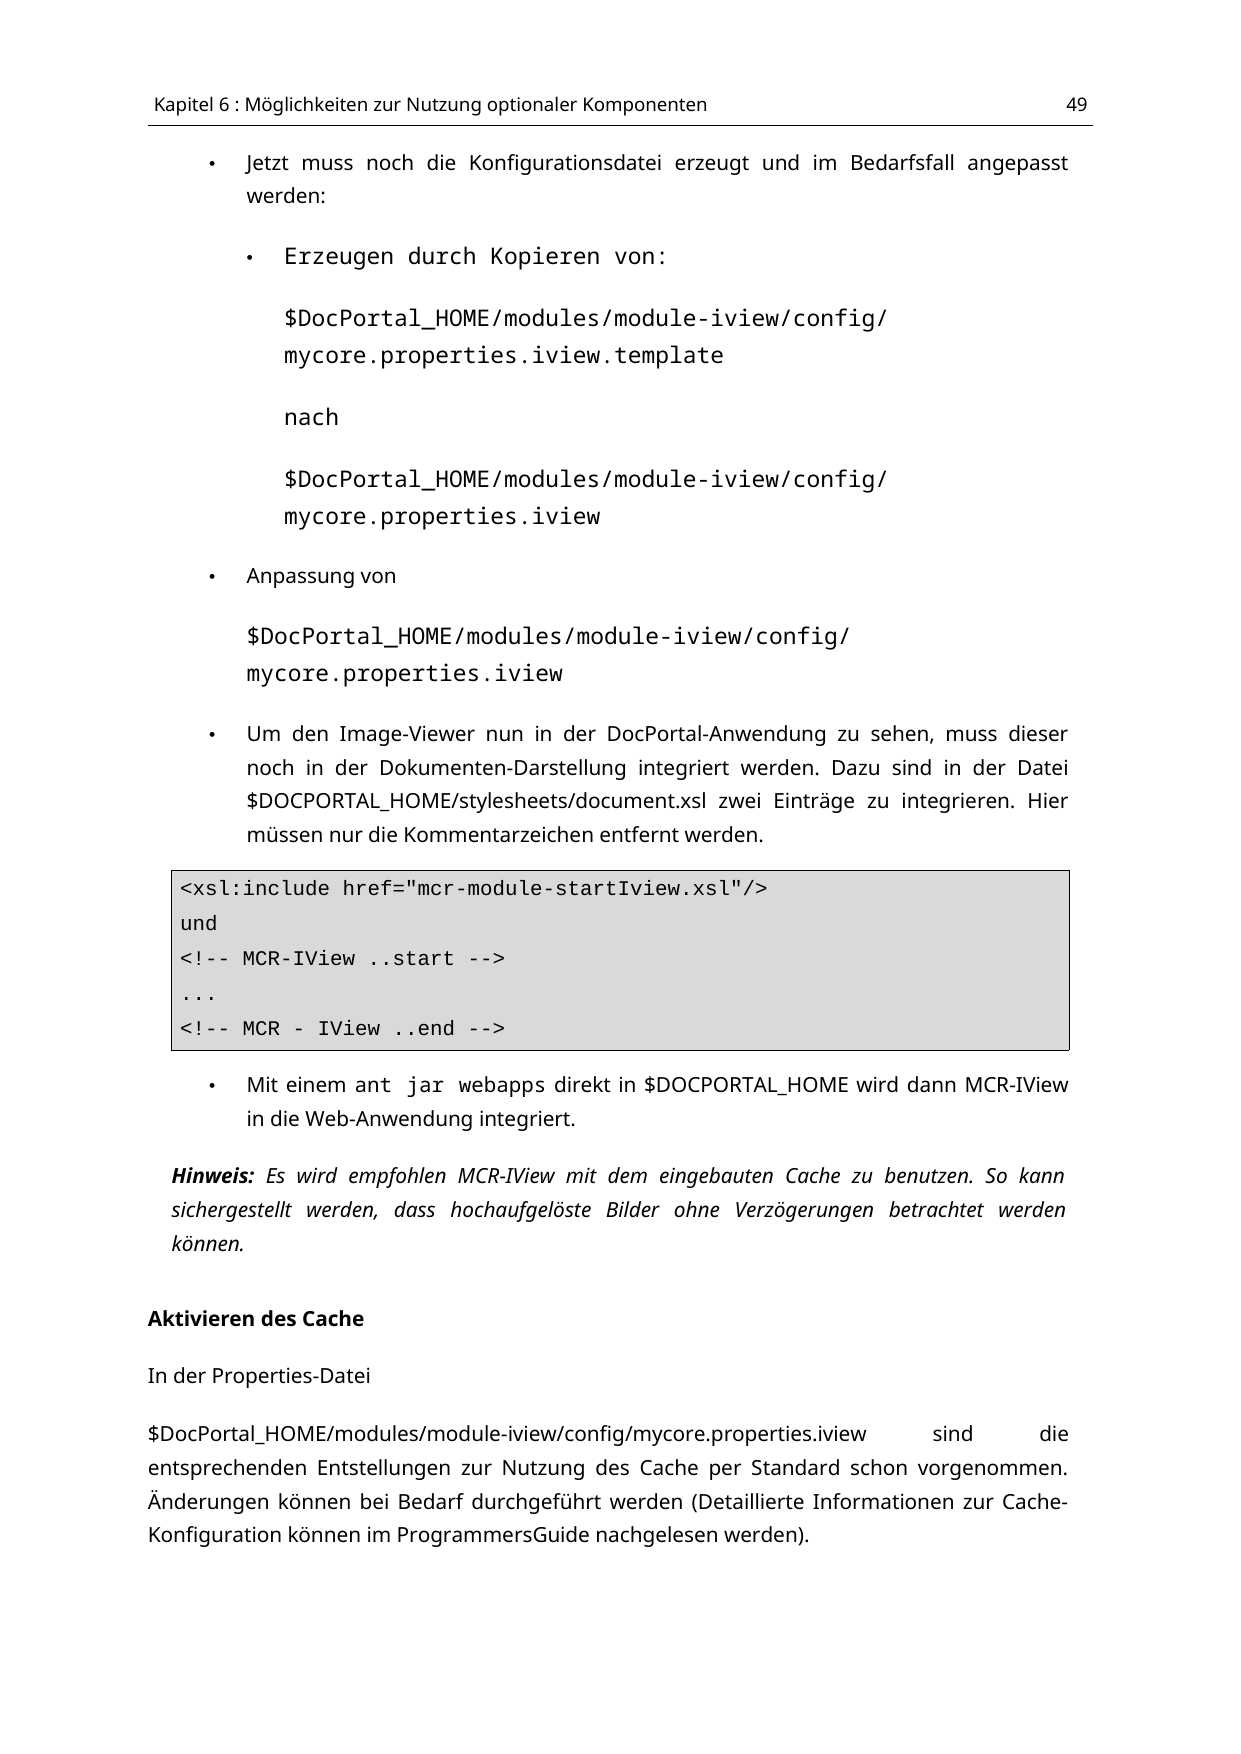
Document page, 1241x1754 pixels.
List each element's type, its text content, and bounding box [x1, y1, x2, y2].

text Hinweis: Es wird empfohlen MCR-IView mit dem eingebauten Cache zu benutzen. So kann sichergestellt werden, dass hochaufgelöste Bilder ohne Verzögerungen betrachtet werden können. [171, 1161, 1069, 1257]
list $DocPortal_HOME/modules/module-iview/config/mycore.properties.iview.template [246, 302, 1069, 371]
list Jetzt muss noch die Konfigurationsdatei erzeugt und im Bedarfsfall angepasst werden: [209, 148, 1069, 210]
list Erzeugen durch Kopieren von: [246, 240, 1069, 271]
text <!-- MCR-IView ..start --> [172, 940, 1069, 972]
list Um den Image-Viewer nun in der DocPortal-Anwendung zu sehen, muss dieser noch in der Dokumenten-Darstellung integriert werden. Dazu sind in der Datei $DOCPORTAL_HOME/stylesheets/document.xsl zwei Einträge zu integrieren. Hier müssen nur die Kommentarzeichen entfernt werden. [209, 719, 1069, 849]
list $DocPortal_HOME/modules/module-iview/config/mycore.properties.iview [246, 463, 1069, 531]
text <xsl:include href="mcr-module-startIview.xsl"/> [172, 871, 1069, 902]
list Mit einem ant jar webapps direkt in $DOCPORTAL_HOME wird dann MCR-IView in die Web-Anwendung integriert. [209, 1070, 1069, 1132]
text ... [172, 975, 1069, 1007]
text und [172, 905, 1069, 937]
subtitle Aktivieren des Cache [148, 1304, 1092, 1332]
list $DocPortal_HOME/modules/module-iview/config/mycore.properties.iview [209, 620, 1069, 688]
list nach [246, 401, 1069, 432]
list Anpassung von [209, 561, 1069, 589]
text <!-- MCR - IView ..end --> [172, 1010, 1069, 1050]
text In der Properties-Datei [148, 1362, 1069, 1390]
text $DocPortal_HOME/modules/module-iview/config/mycore.properties.iview sind die entsprechenden Entstellungen zur Nutzung des Cache per Standard schon vorgenommen. Änderungen können bei Bedarf durchgeführt werden (Detaillierte Informationen zur Cache-Konfiguration können im ProgrammersGuide nachgelesen werden). [148, 1419, 1069, 1549]
